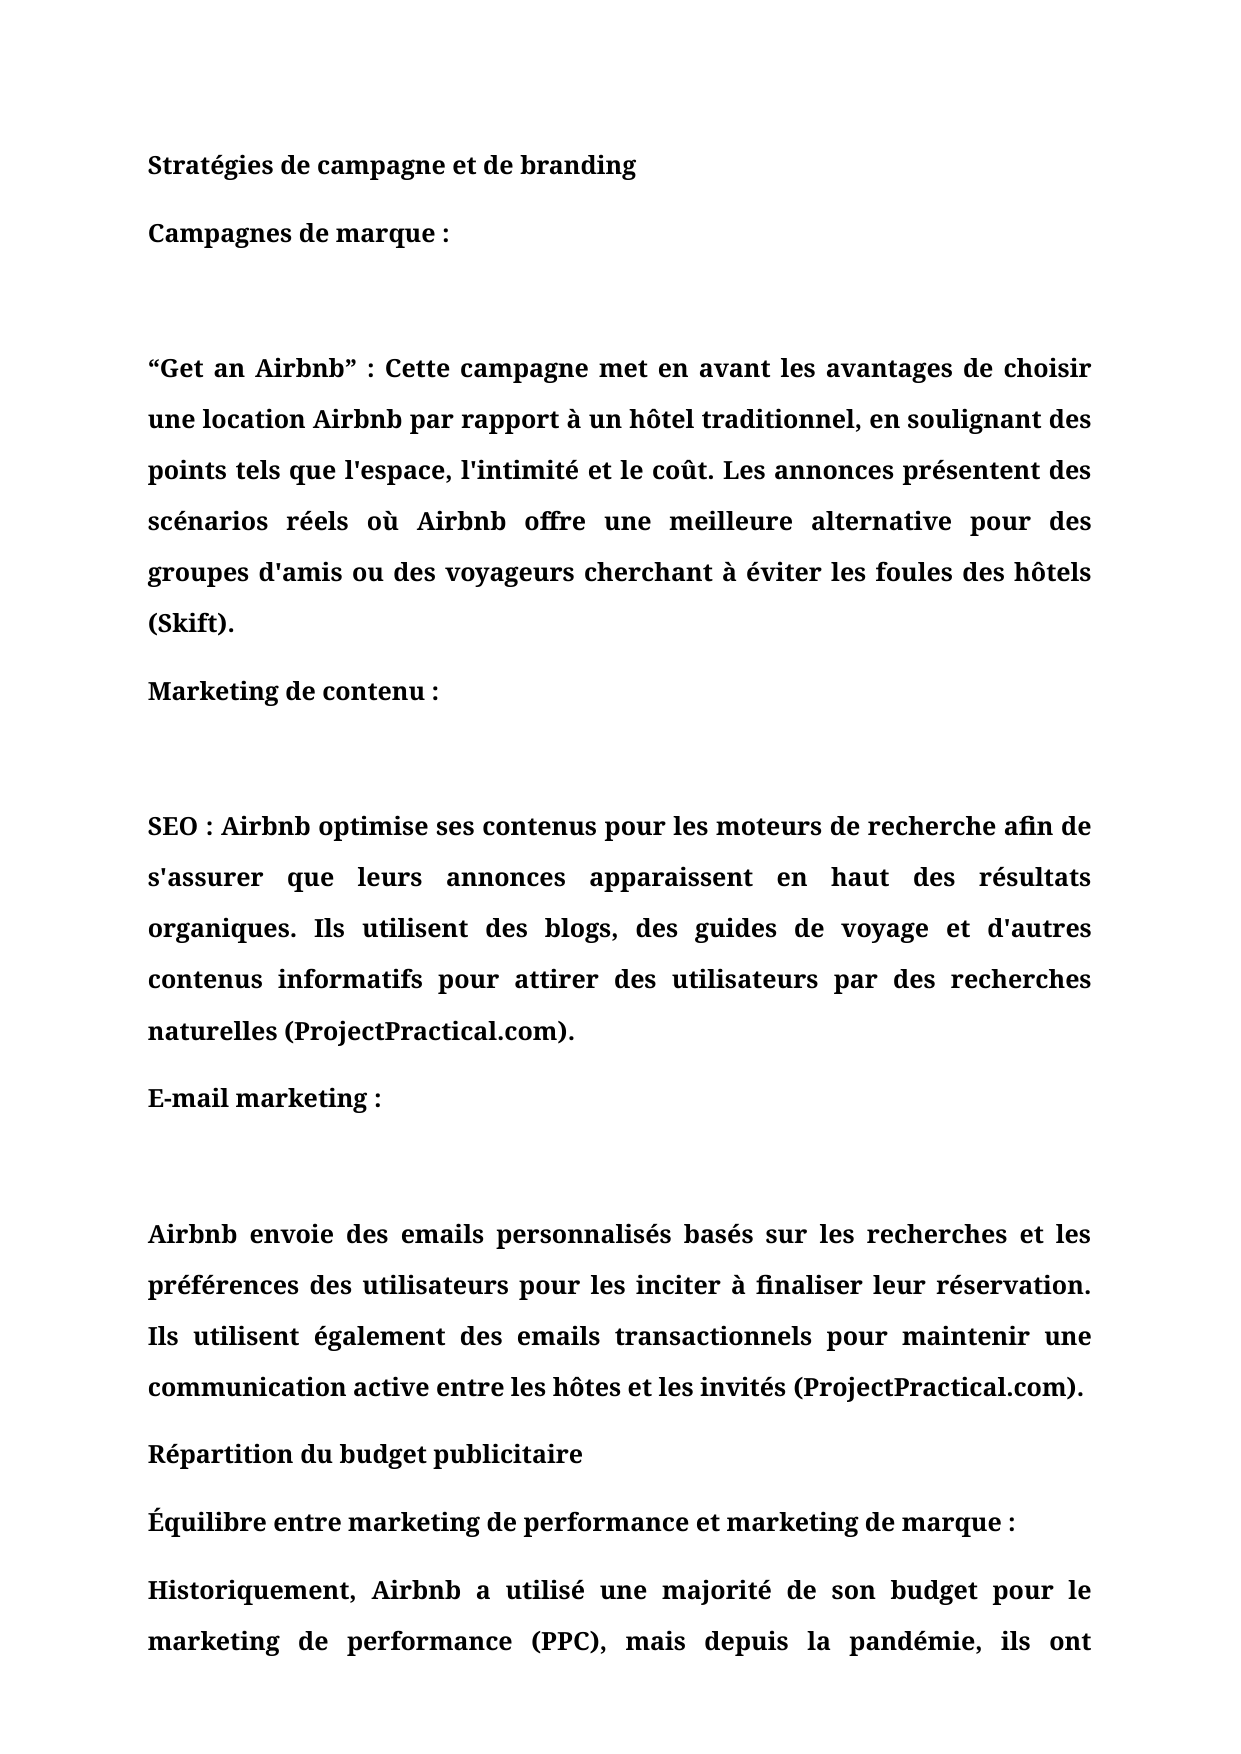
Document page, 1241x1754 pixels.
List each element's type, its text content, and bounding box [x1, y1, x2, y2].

text Airbnb envoie des emails personnalisés basés sur les recherches et les préférences des utilisateurs pour les inciter à finaliser leur réservation. Ils utilisent également des emails transactionnels pour maintenir une communication active entre les hôtes et les invités​ (ProjectPractical.com)​. [148, 1216, 1093, 1403]
text Campagnes de marque : [148, 215, 1093, 249]
text Marketing de contenu : [148, 674, 1093, 708]
text Répartition du budget publicitaire [148, 1437, 1093, 1471]
text Équilibre entre marketing de performance et marketing de marque : [148, 1505, 1093, 1539]
text E-mail marketing : [148, 1081, 1093, 1115]
text Historiquement, Airbnb a utilisé une majorité de son budget pour le marketing de performance (PPC), mais depuis la pandémie, ils ont [148, 1573, 1093, 1658]
text Stratégies de campagne et de branding [148, 148, 1093, 182]
text SEO : Airbnb optimise ses contenus pour les moteurs de recherche afin de s'assurer que leurs annonces apparaissent en haut des résultats organiques. Ils utilisent des blogs, des guides de voyage et d'autres contenus informatifs pour attirer des utilisateurs par des recherches naturelles​ (ProjectPractical.com)​. [148, 809, 1093, 1047]
text “Get an Airbnb” : Cette campagne met en avant les avantages de choisir une location Airbnb par rapport à un hôtel traditionnel, en soulignant des points tels que l'espace, l'intimité et le coût. Les annonces présentent des scénarios réels où Airbnb offre une meilleure alternative pour des groupes d'amis ou des voyageurs cherchant à éviter les foules des hôtels​ (Skift)​. [148, 351, 1093, 640]
